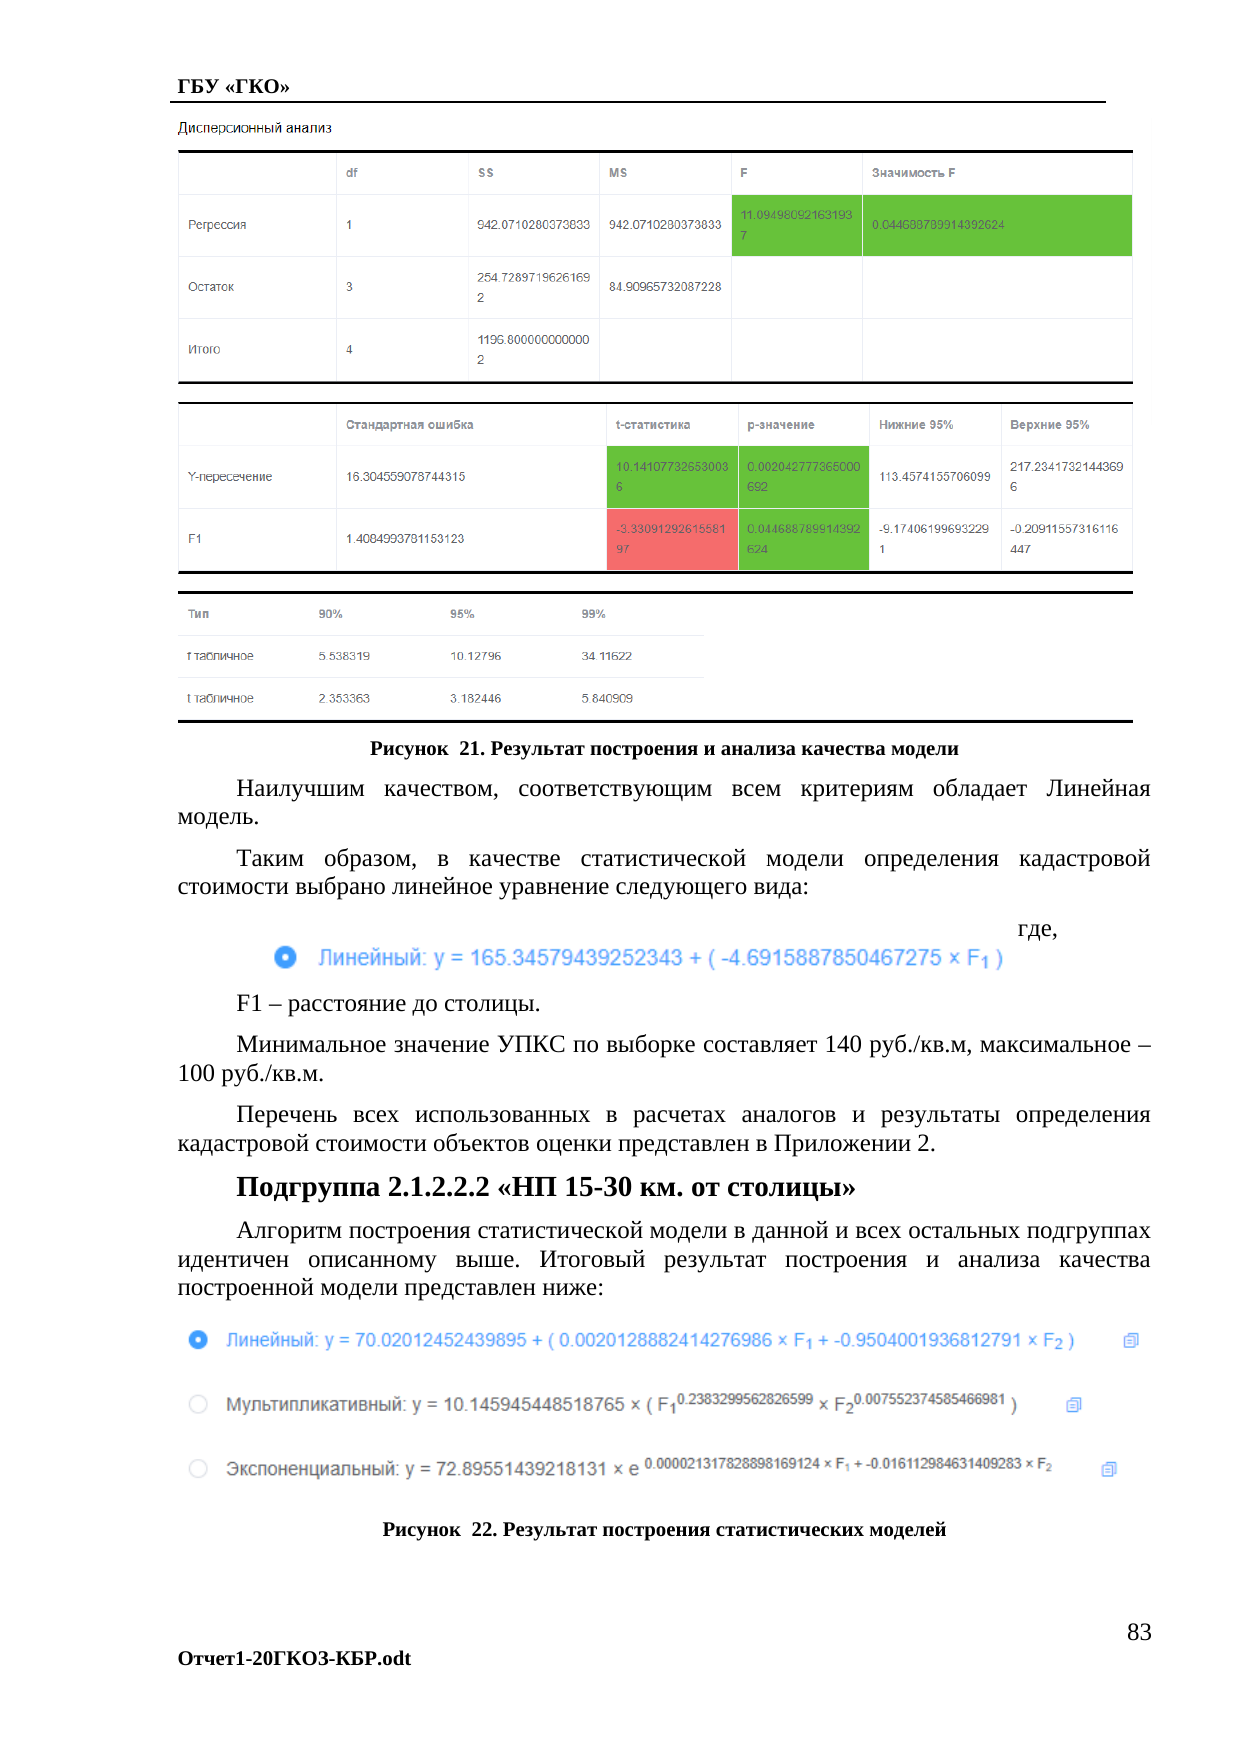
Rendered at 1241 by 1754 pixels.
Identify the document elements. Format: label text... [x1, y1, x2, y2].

text где, [177, 913, 1152, 988]
text Таким образом, в качестве статистической модели определения кадастровой стоимости выбрано линейное уравнение следующего вида: [177, 843, 1152, 900]
text F1 – расстояние до столицы. [177, 988, 1152, 1016]
text Перечень всех использованных в расчетах аналогов и результаты определения кадастровой стоимости объектов оценки представлен в Приложении 2. [177, 1099, 1152, 1156]
text Наилучшим качеством, соответствующим всем критериям обладает Линейная модель. [177, 773, 1152, 830]
text Алгоритм построения статистической модели в данной и всех остальных подгруппах идентичен описанному выше. Итоговый результат построения и анализа качества построенной модели представлен ниже: [177, 1215, 1152, 1301]
text Подгруппа 2.1.2.2.2 «НП 15-30 км. от столицы» [177, 1169, 1152, 1202]
text Минимальное значение УПКС по выборке составляет 140 руб./кв.м, максимальное – 100 руб./кв.м. [177, 1029, 1152, 1086]
text Рисунок 21. Результат построения и анализа качества модели [177, 736, 1152, 760]
text Рисунок 22. Результат построения статистических моделей [177, 1517, 1152, 1541]
